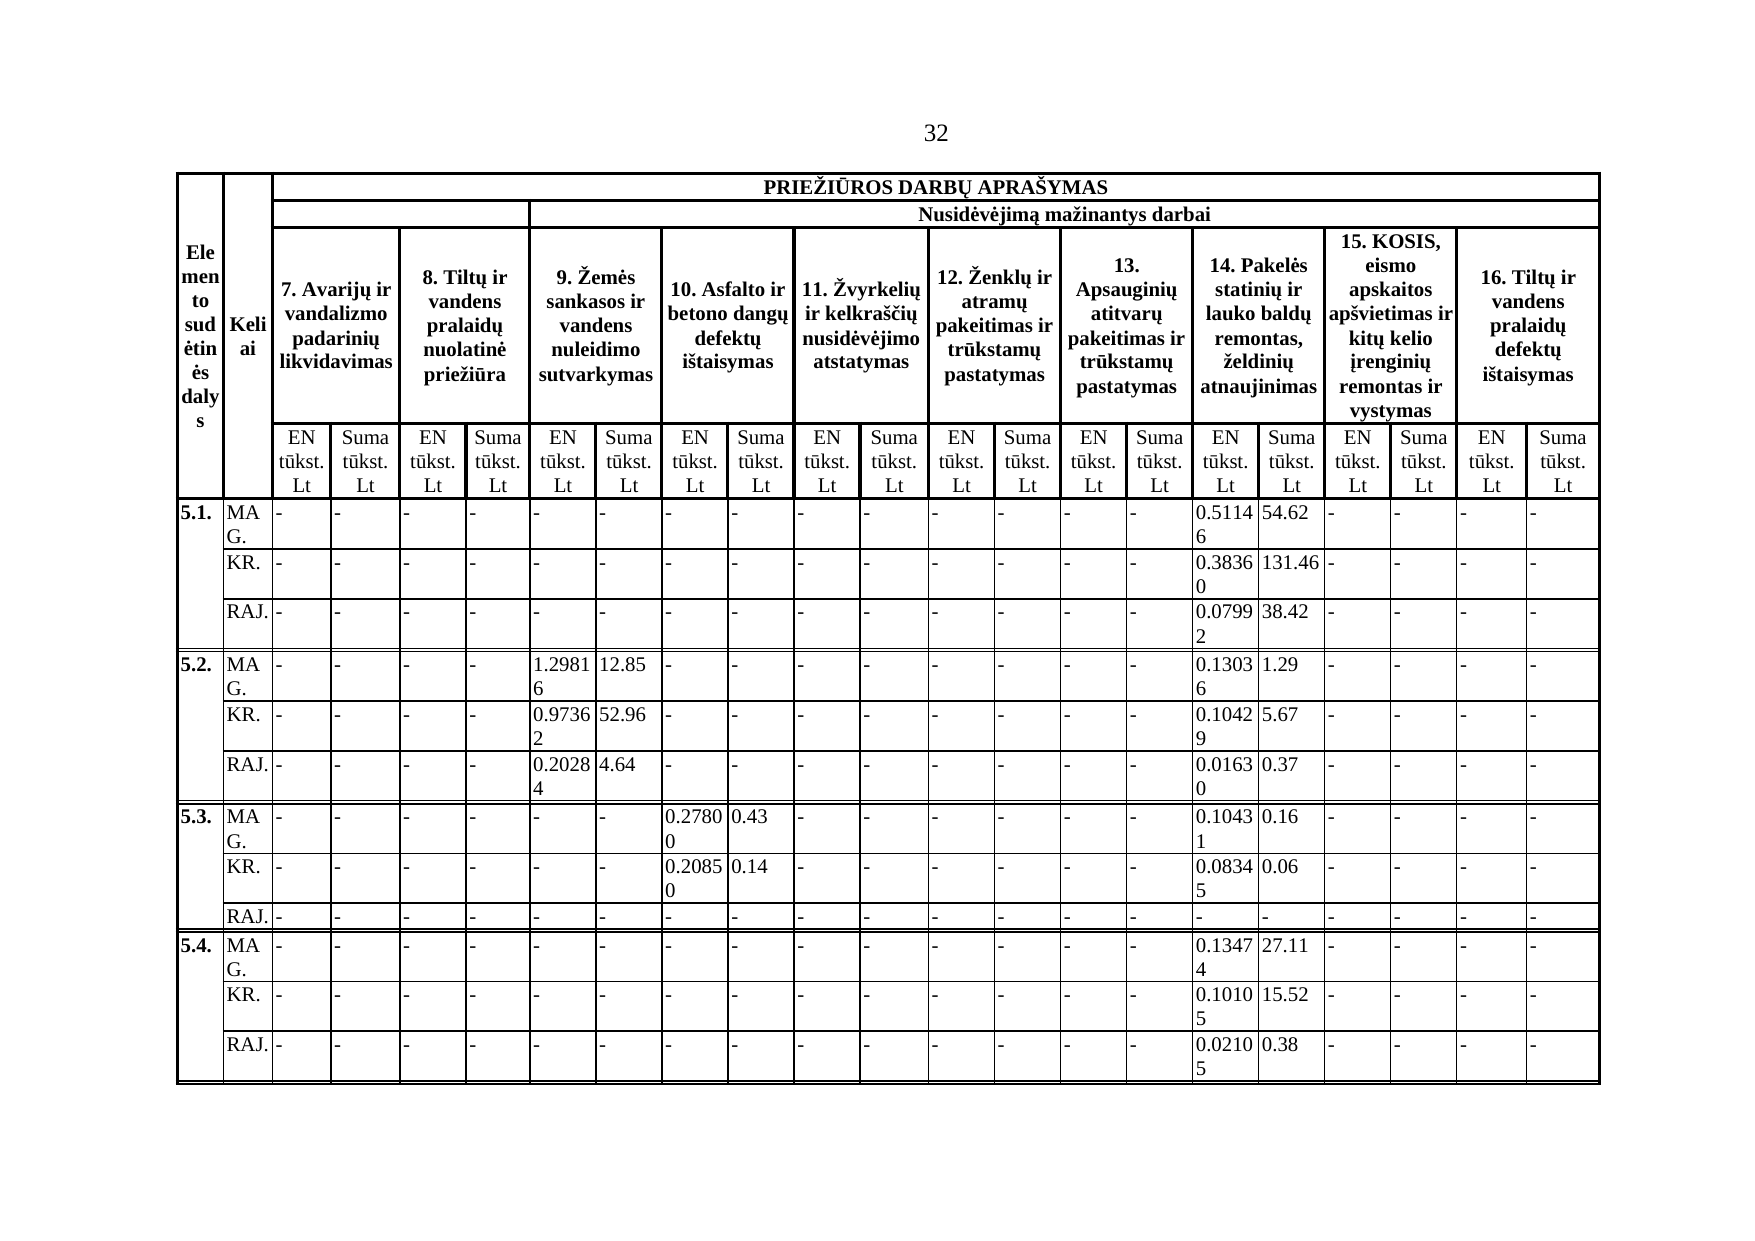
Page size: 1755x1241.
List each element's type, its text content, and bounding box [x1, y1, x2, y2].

table_cell - [861, 752, 928, 800]
table_cell 0.01630 [1193, 752, 1258, 800]
table_cell Elemento sudėtinės dalys [179, 175, 222, 497]
table_cell EN tūkst. Lt [274, 425, 329, 497]
table_cell 8. Tiltų ir vandens pralaidų nuolatinė priežiūra [401, 229, 528, 422]
table_cell - [332, 982, 399, 1030]
table_cell - [929, 805, 994, 853]
table_cell - [332, 1032, 399, 1080]
table_cell - [597, 600, 661, 648]
table_cell - [795, 752, 859, 800]
table_cell 0.27800 [663, 805, 727, 853]
table_cell - [467, 854, 529, 902]
table_cell 13. Apsauginių atitvarų pakeitimas ir trūkstamų pastatymas [1062, 229, 1191, 422]
table_cell - [1527, 1032, 1598, 1080]
table_cell - [995, 904, 1060, 928]
table_cell - [273, 982, 330, 1030]
table_cell - [929, 500, 994, 548]
table_cell - [995, 652, 1060, 700]
table_cell - [1061, 805, 1126, 853]
table_cell - [1061, 702, 1126, 750]
table_cell EN tūkst. Lt [401, 425, 464, 497]
table_cell - [1325, 500, 1390, 548]
table_cell [179, 853, 223, 902]
table_cell KR. [224, 982, 272, 1030]
table_cell - [1325, 600, 1390, 648]
table_cell - [1325, 550, 1390, 598]
table_cell - [929, 933, 994, 981]
table_header [177, 148, 1599, 172]
table_cell 0.13474 [1193, 933, 1258, 981]
table_cell - [861, 500, 928, 548]
table_cell 7. Avarijų ir vandalizmo padarinių likvidavimas [274, 229, 398, 422]
table_cell - [273, 805, 330, 853]
table_cell - [531, 982, 595, 1030]
table_cell - [1127, 982, 1192, 1030]
table_cell - [1127, 933, 1192, 981]
table_cell - [597, 805, 661, 853]
table_cell - [929, 854, 994, 902]
table_cell - [1325, 933, 1390, 981]
table_cell - [795, 854, 859, 902]
table_cell - [1061, 600, 1126, 648]
table_cell [179, 902, 223, 928]
table_cell 12.85 [597, 652, 661, 700]
table_cell - [332, 752, 399, 800]
table_cell - [1457, 854, 1526, 902]
table_cell Suma tūkst. Lt [332, 425, 398, 497]
table_cell - [401, 500, 465, 548]
table_cell - [1391, 854, 1456, 902]
table_cell - [1391, 904, 1456, 928]
table_cell 0.97362 [531, 702, 595, 750]
table_cell KR. [224, 550, 272, 598]
table_cell 16. Tiltų ir vandens pralaidų defektų ištaisymas [1458, 229, 1598, 422]
table_cell EN tūkst. Lt [531, 425, 594, 497]
table_cell - [795, 702, 859, 750]
table_cell Keliai [225, 175, 271, 497]
table_cell - [273, 702, 330, 750]
table_cell - [273, 600, 330, 648]
table_cell 5.4. [179, 933, 223, 981]
table_cell - [332, 854, 399, 902]
table_cell - [1527, 805, 1598, 853]
table_cell - [531, 550, 595, 598]
table_cell - [1457, 1032, 1526, 1080]
table_cell KR. [224, 702, 272, 750]
table_cell - [1127, 600, 1192, 648]
table_cell - [467, 500, 529, 548]
table_cell - [467, 550, 529, 598]
table_cell - [1527, 752, 1598, 800]
table_cell - [1457, 500, 1526, 548]
table_cell - [467, 600, 529, 648]
table_cell Suma tūkst. Lt [996, 425, 1059, 497]
table_cell - [1457, 904, 1526, 928]
table_cell - [861, 550, 928, 598]
table_cell - [1527, 854, 1598, 902]
table_cell - [332, 500, 399, 548]
table_cell - [332, 933, 399, 981]
table_cell 0.10429 [1193, 702, 1258, 750]
table_cell - [1391, 550, 1456, 598]
table_cell - [467, 933, 529, 981]
table_cell - [663, 904, 727, 928]
table_cell MAG. [224, 652, 272, 700]
table_cell - [1127, 702, 1192, 750]
table_cell - [929, 550, 994, 598]
table_cell - [1325, 904, 1390, 928]
table_cell Suma tūkst. Lt [862, 425, 927, 497]
table_cell - [531, 1032, 595, 1080]
table_cell 52.96 [597, 702, 661, 750]
table_cell Suma tūkst. Lt [468, 425, 528, 497]
table_cell - [861, 805, 928, 853]
table_cell 0.13036 [1193, 652, 1258, 700]
table_cell - [1325, 854, 1390, 902]
table_cell - [273, 904, 330, 928]
table_cell - [1127, 805, 1192, 853]
table_cell - [729, 982, 793, 1030]
table_cell 0.06 [1259, 854, 1324, 902]
table_cell 0.16 [1259, 805, 1324, 853]
table_cell 0.08345 [1193, 854, 1258, 902]
table_cell - [1325, 1032, 1390, 1080]
table_cell KR. [224, 854, 272, 902]
table_cell - [929, 702, 994, 750]
table_cell - [273, 854, 330, 902]
table_cell - [467, 1032, 529, 1080]
table_cell - [1457, 652, 1526, 700]
table_cell - [861, 982, 928, 1030]
table_cell - [1127, 500, 1192, 548]
table_cell - [401, 805, 465, 853]
table_cell - [995, 752, 1060, 800]
table_cell - [467, 752, 529, 800]
table_cell - [861, 933, 928, 981]
table_cell - [1527, 652, 1598, 700]
table_cell 5.2. [179, 652, 223, 700]
table_cell 27.11 [1259, 933, 1324, 981]
table_cell [179, 750, 223, 800]
table_cell RAJ. [224, 752, 272, 800]
table_cell 14. Pakelės statinių ir lauko baldų remontas, želdinių atnaujinimas [1194, 229, 1323, 422]
table_cell Nusidėvėjimą mažinantys darbai [531, 202, 1598, 226]
table_cell - [1061, 500, 1126, 548]
table_cell 9. Žemės sankasos ir vandens nuleidimo sutvarkymas [531, 229, 660, 422]
table_cell [179, 1030, 223, 1080]
table_cell 15.52 [1259, 982, 1324, 1030]
table_cell - [1127, 1032, 1192, 1080]
table_cell EN tūkst. Lt [1062, 425, 1125, 497]
table_cell - [1061, 854, 1126, 902]
table_cell [274, 202, 528, 226]
table_cell - [1259, 904, 1324, 928]
table_cell - [663, 702, 727, 750]
table_cell - [401, 752, 465, 800]
table_cell - [273, 1032, 330, 1080]
table_cell 0.10105 [1193, 982, 1258, 1030]
table_cell - [1391, 702, 1456, 750]
table_cell - [401, 550, 465, 598]
table_cell - [995, 702, 1060, 750]
table_cell - [1325, 982, 1390, 1030]
table_cell - [1527, 550, 1598, 598]
table_cell - [729, 600, 793, 648]
table_cell - [929, 652, 994, 700]
table_cell - [795, 1032, 859, 1080]
table_cell - [1325, 805, 1390, 853]
table_cell - [401, 854, 465, 902]
table_cell MAG. [224, 500, 272, 548]
table_cell - [663, 752, 727, 800]
table_cell - [729, 702, 793, 750]
table_cell - [1325, 702, 1390, 750]
table_cell - [1061, 550, 1126, 598]
table_cell 131.46 [1259, 550, 1324, 598]
table_cell - [795, 550, 859, 598]
table_cell - [1527, 982, 1598, 1030]
table_cell - [332, 652, 399, 700]
table_cell - [1391, 1032, 1456, 1080]
table_cell - [995, 500, 1060, 548]
table_cell - [1527, 702, 1598, 750]
table_cell - [1457, 933, 1526, 981]
table_cell - [795, 933, 859, 981]
table_cell - [467, 702, 529, 750]
table_cell - [1391, 500, 1456, 548]
table_cell - [401, 702, 465, 750]
table_cell - [663, 933, 727, 981]
table_cell RAJ. [224, 600, 272, 648]
table_cell - [1127, 904, 1192, 928]
table_cell - [1061, 1032, 1126, 1080]
table_cell - [995, 600, 1060, 648]
table_cell MAG. [224, 933, 272, 981]
table_cell - [663, 550, 727, 598]
table_cell - [995, 550, 1060, 598]
table_cell - [1127, 550, 1192, 598]
table_cell EN tūkst. Lt [1326, 425, 1389, 497]
table_cell - [929, 600, 994, 648]
table_cell 0.20284 [531, 752, 595, 800]
table_cell - [1127, 652, 1192, 700]
table_cell 12. Ženklų ir atramų pakeitimas ir trūkstamų pastatymas [930, 229, 1059, 422]
table_cell - [1527, 933, 1598, 981]
table_cell 0.14 [729, 854, 793, 902]
table_cell - [729, 652, 793, 700]
table_cell 54.62 [1259, 500, 1324, 548]
table_cell 5.3. [179, 805, 223, 853]
table_cell - [467, 805, 529, 853]
table_cell - [729, 550, 793, 598]
table_cell - [1457, 702, 1526, 750]
table_cell PRIEŽIŪROS DARBŲ APRAŠYMAS [274, 175, 1598, 199]
table_cell - [1527, 500, 1598, 548]
table_cell - [663, 652, 727, 700]
table_cell - [1457, 600, 1526, 648]
table_cell - [795, 652, 859, 700]
table_cell MAG. [224, 805, 272, 853]
table_cell - [795, 982, 859, 1030]
table_cell - [401, 904, 465, 928]
table_cell - [1061, 652, 1126, 700]
table_cell - [795, 600, 859, 648]
table_cell 0.38 [1259, 1032, 1324, 1080]
table_cell - [597, 854, 661, 902]
table_cell - [332, 805, 399, 853]
table_cell - [597, 904, 661, 928]
table_cell Suma tūkst. Lt [597, 425, 660, 497]
table_cell - [1061, 904, 1126, 928]
table_cell - [995, 982, 1060, 1030]
table_cell Suma tūkst. Lt [1528, 425, 1598, 497]
table_cell - [1457, 752, 1526, 800]
table_cell Suma tūkst. Lt [1128, 425, 1191, 497]
table_cell 15. KOSIS, eismo apskaitos apšvietimas ir kitų kelio įrenginių remontas ir vystymas [1326, 229, 1455, 422]
table_cell EN tūkst. Lt [930, 425, 993, 497]
table_cell - [663, 500, 727, 548]
table_cell 38.42 [1259, 600, 1324, 648]
table_cell Suma tūkst. Lt [1260, 425, 1323, 497]
table_cell - [729, 1032, 793, 1080]
table_cell - [332, 702, 399, 750]
table_cell - [795, 904, 859, 928]
table_cell - [995, 1032, 1060, 1080]
table_cell - [861, 854, 928, 902]
table_cell - [663, 1032, 727, 1080]
table_cell - [995, 854, 1060, 902]
table_cell EN tūkst. Lt [1194, 425, 1257, 497]
table_cell EN tūkst. Lt [796, 425, 858, 497]
table_cell - [1457, 805, 1526, 853]
table_cell 1.29 [1259, 652, 1324, 700]
table_cell - [401, 982, 465, 1030]
table_cell - [401, 1032, 465, 1080]
table_cell - [273, 933, 330, 981]
table_cell - [729, 933, 793, 981]
table_cell - [729, 752, 793, 800]
table_cell [179, 598, 223, 648]
table_cell - [1527, 600, 1598, 648]
table_cell - [273, 550, 330, 598]
table_cell - [1527, 904, 1598, 928]
table_cell - [1061, 982, 1126, 1030]
table_cell [179, 700, 223, 750]
table_cell - [597, 1032, 661, 1080]
table_cell - [401, 600, 465, 648]
table_cell - [531, 600, 595, 648]
table_cell - [531, 500, 595, 548]
table_cell - [273, 500, 330, 548]
table_cell - [729, 500, 793, 548]
table_cell - [597, 982, 661, 1030]
table_cell - [861, 702, 928, 750]
table_cell - [995, 933, 1060, 981]
table_cell - [531, 854, 595, 902]
table_cell - [401, 652, 465, 700]
table_cell 0.38360 [1193, 550, 1258, 598]
table_cell - [1061, 933, 1126, 981]
table_cell - [729, 904, 793, 928]
table_cell 0.10431 [1193, 805, 1258, 853]
table_cell - [1391, 982, 1456, 1030]
table_cell Suma tūkst. Lt [1392, 425, 1455, 497]
table_cell - [597, 933, 661, 981]
table_cell 4.64 [597, 752, 661, 800]
table_cell - [1391, 600, 1456, 648]
table_cell 0.07992 [1193, 600, 1258, 648]
table_cell - [663, 600, 727, 648]
table_cell - [531, 904, 595, 928]
table_cell - [332, 600, 399, 648]
table_cell - [929, 904, 994, 928]
table_cell - [1457, 550, 1526, 598]
table_cell [179, 548, 223, 598]
table_cell - [401, 933, 465, 981]
table_cell - [1325, 752, 1390, 800]
table_cell 11. Žvyrkelių ir kelkraščių nusidėvėjimo atstatymas [796, 229, 927, 422]
table_cell - [929, 982, 994, 1030]
table_cell - [861, 904, 928, 928]
table_cell 0.43 [729, 805, 793, 853]
table_cell - [597, 550, 661, 598]
table_cell Suma tūkst. Lt [729, 425, 792, 497]
table_cell - [1127, 752, 1192, 800]
table_cell 0.37 [1259, 752, 1324, 800]
table_cell - [795, 805, 859, 853]
table_cell - [1193, 904, 1258, 928]
table_cell - [861, 1032, 928, 1080]
table_cell - [861, 652, 928, 700]
table_cell - [1391, 933, 1456, 981]
table_cell - [1457, 982, 1526, 1030]
table_cell 5.1. [179, 500, 223, 548]
table_cell - [929, 1032, 994, 1080]
table_cell - [929, 752, 994, 800]
table_cell RAJ. [224, 904, 272, 928]
table_cell - [531, 933, 595, 981]
table_cell 0.02105 [1193, 1032, 1258, 1080]
table_cell - [332, 904, 399, 928]
table_cell - [1391, 652, 1456, 700]
table_cell 1.29816 [531, 652, 595, 700]
table_cell EN tūkst. Lt [1458, 425, 1525, 497]
table_cell - [467, 904, 529, 928]
table_cell - [597, 500, 661, 548]
table_cell - [1061, 752, 1126, 800]
table_cell - [1391, 752, 1456, 800]
table_cell 10. Asfalto ir betono dangų defektų ištaisymas [663, 229, 792, 422]
table_cell 0.20850 [663, 854, 727, 902]
table_cell - [467, 982, 529, 1030]
table_cell EN tūkst. Lt [663, 425, 726, 497]
table_cell 0.51146 [1193, 500, 1258, 548]
table_cell - [995, 805, 1060, 853]
table_cell - [1391, 805, 1456, 853]
table_cell [179, 981, 223, 1030]
table_cell - [1325, 652, 1390, 700]
table_cell - [467, 652, 529, 700]
table_cell 5.67 [1259, 702, 1324, 750]
table_cell - [861, 600, 928, 648]
table_cell - [273, 652, 330, 700]
table_cell RAJ. [224, 1032, 272, 1080]
table_cell - [663, 982, 727, 1030]
table_cell - [1127, 854, 1192, 902]
table_cell - [273, 752, 330, 800]
table_cell - [531, 805, 595, 853]
table_cell - [795, 500, 859, 548]
table_cell - [332, 550, 399, 598]
